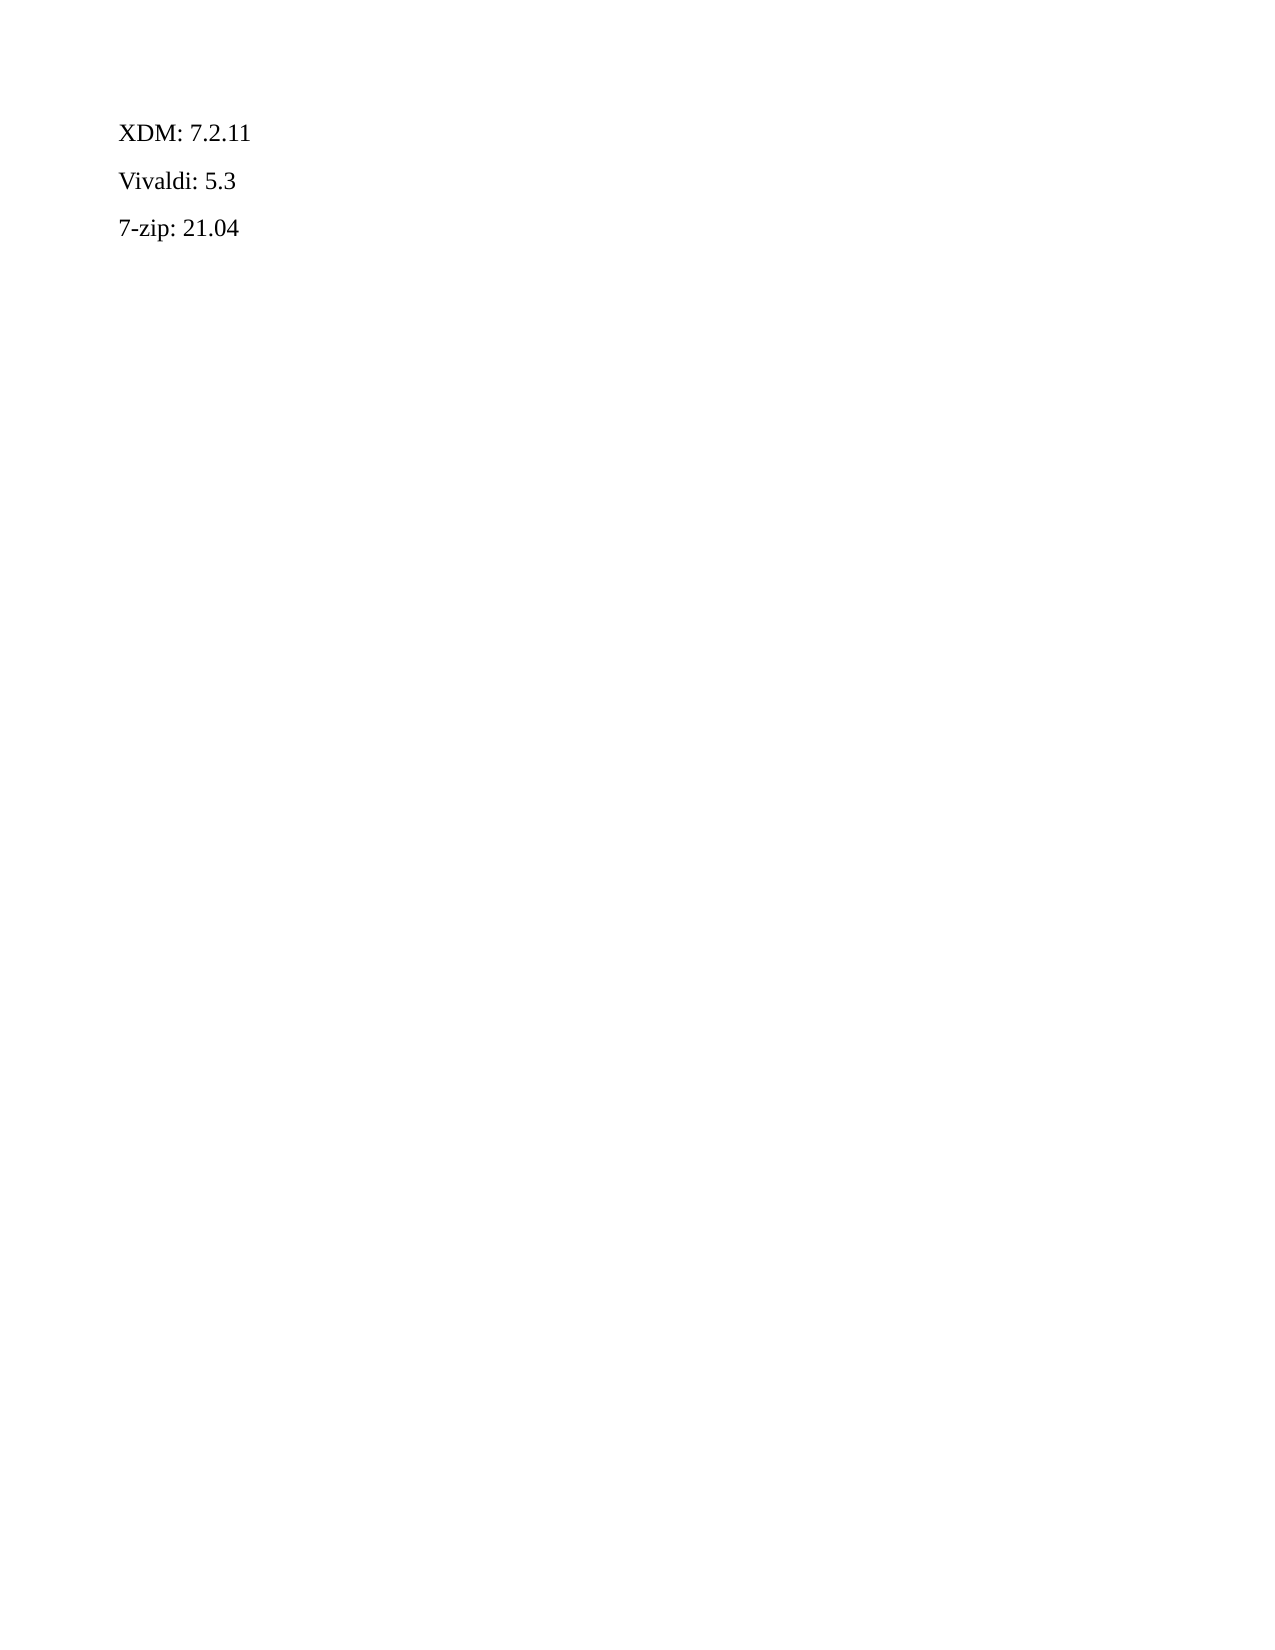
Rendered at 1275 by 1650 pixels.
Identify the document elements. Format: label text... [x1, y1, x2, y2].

text XDM: 7.2.11 [118, 118, 1157, 147]
text Vivaldi: 5.3 [118, 166, 1157, 194]
text 7-zip: 21.04 [118, 213, 1157, 242]
